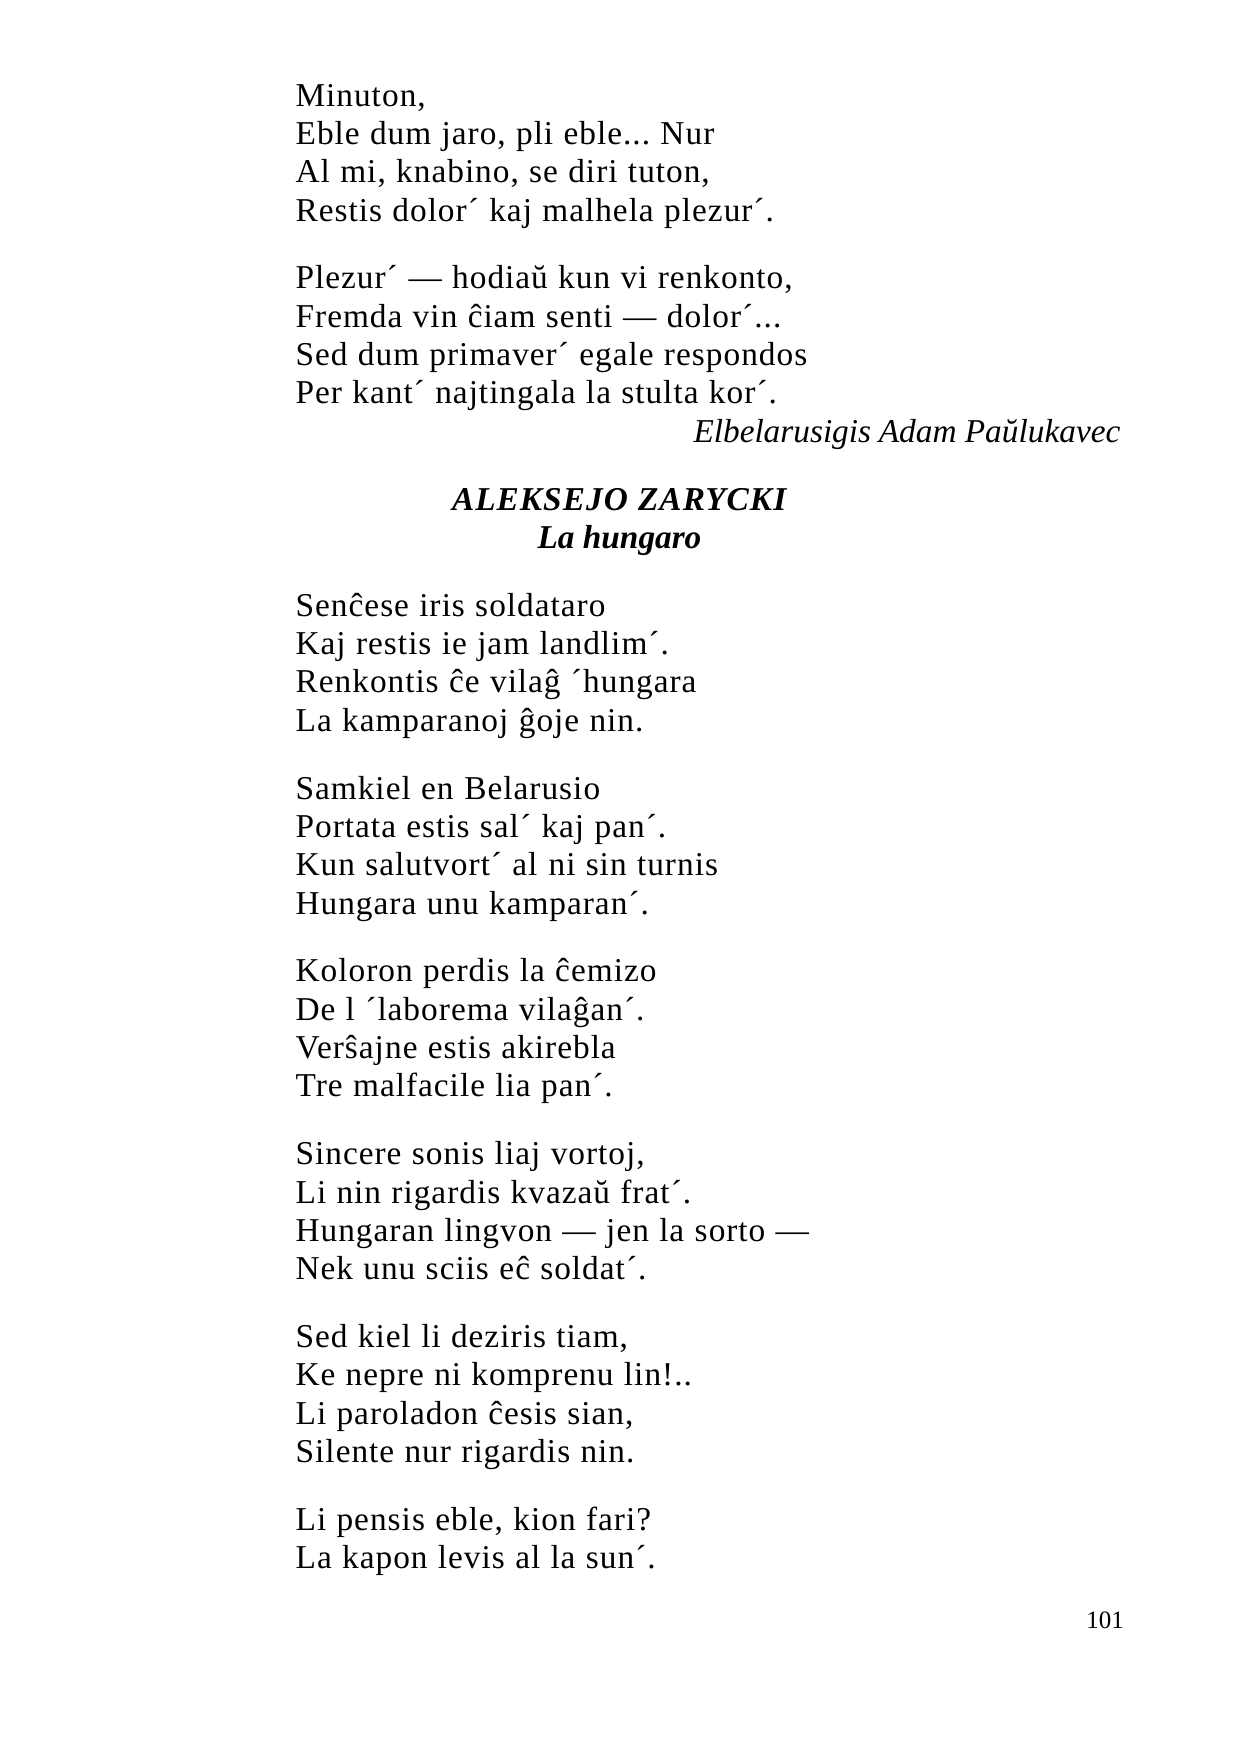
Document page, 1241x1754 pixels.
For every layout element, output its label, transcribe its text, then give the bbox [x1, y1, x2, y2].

text Sed dum primaver´ egale respondos [118, 334, 1123, 373]
text Sed kiel li deziris tiam, [118, 1316, 1123, 1355]
text La hungaro [118, 517, 1123, 556]
text De l ´laborema vilaĝan´. [118, 989, 1123, 1027]
text Hungaran lingvon — jen la sorto — [118, 1210, 1123, 1248]
text Senĉese iris soldataro [118, 585, 1123, 623]
text Silente nur rigardis nin. [118, 1431, 1123, 1470]
text Ke nepre ni komprenu lin!.. [118, 1355, 1123, 1393]
text Minuton, [118, 75, 1123, 113]
text Portata estis sal´ kaj pan´. [118, 806, 1123, 844]
text Fremda vin ĉiam senti — dolor´... [118, 296, 1123, 334]
text Nek unu sciis eĉ soldat´. [118, 1248, 1123, 1287]
text Verŝajne estis akirebla [118, 1027, 1123, 1066]
text Hungara unu kamparan´. [118, 883, 1123, 921]
text Koloron perdis la ĉemizo [118, 951, 1123, 989]
text Kun salutvort´ al ni sin turnis [118, 844, 1123, 883]
text Samkiel en Belarusio [118, 768, 1123, 806]
text Tre malfacile lia pan´. [118, 1066, 1123, 1104]
text Per kant´ najtingala la stulta kor´. [118, 373, 1123, 411]
text La kamparanoj ĝoje nin. [118, 700, 1123, 738]
text Sincere sonis liaj vortoj, [118, 1133, 1123, 1172]
text Al mi, knabino, se diri tuton, [118, 152, 1123, 190]
text Eble dum jaro, pli eble... Nur [118, 113, 1123, 152]
text La kapon levis al la sun´. [118, 1537, 1123, 1576]
text Elbelarusigis Adam Paŭlukavec [118, 411, 1123, 449]
text Kaj restis ie jam landlim´. [118, 623, 1123, 662]
text Li paroladon ĉesis sian, [118, 1393, 1123, 1431]
text Li pensis eble, kion fari? [118, 1499, 1123, 1537]
text ALEKSEJO ZARYCKI [118, 479, 1123, 517]
text Renkontis ĉe vilaĝ ´hungara [118, 662, 1123, 700]
text Plezur´ — hodiaŭ kun vi renkonto, [118, 258, 1123, 296]
text Restis dolor´ kaj malhela plezur´. [118, 190, 1123, 228]
text Li nin rigardis kvazaŭ frat´. [118, 1172, 1123, 1210]
